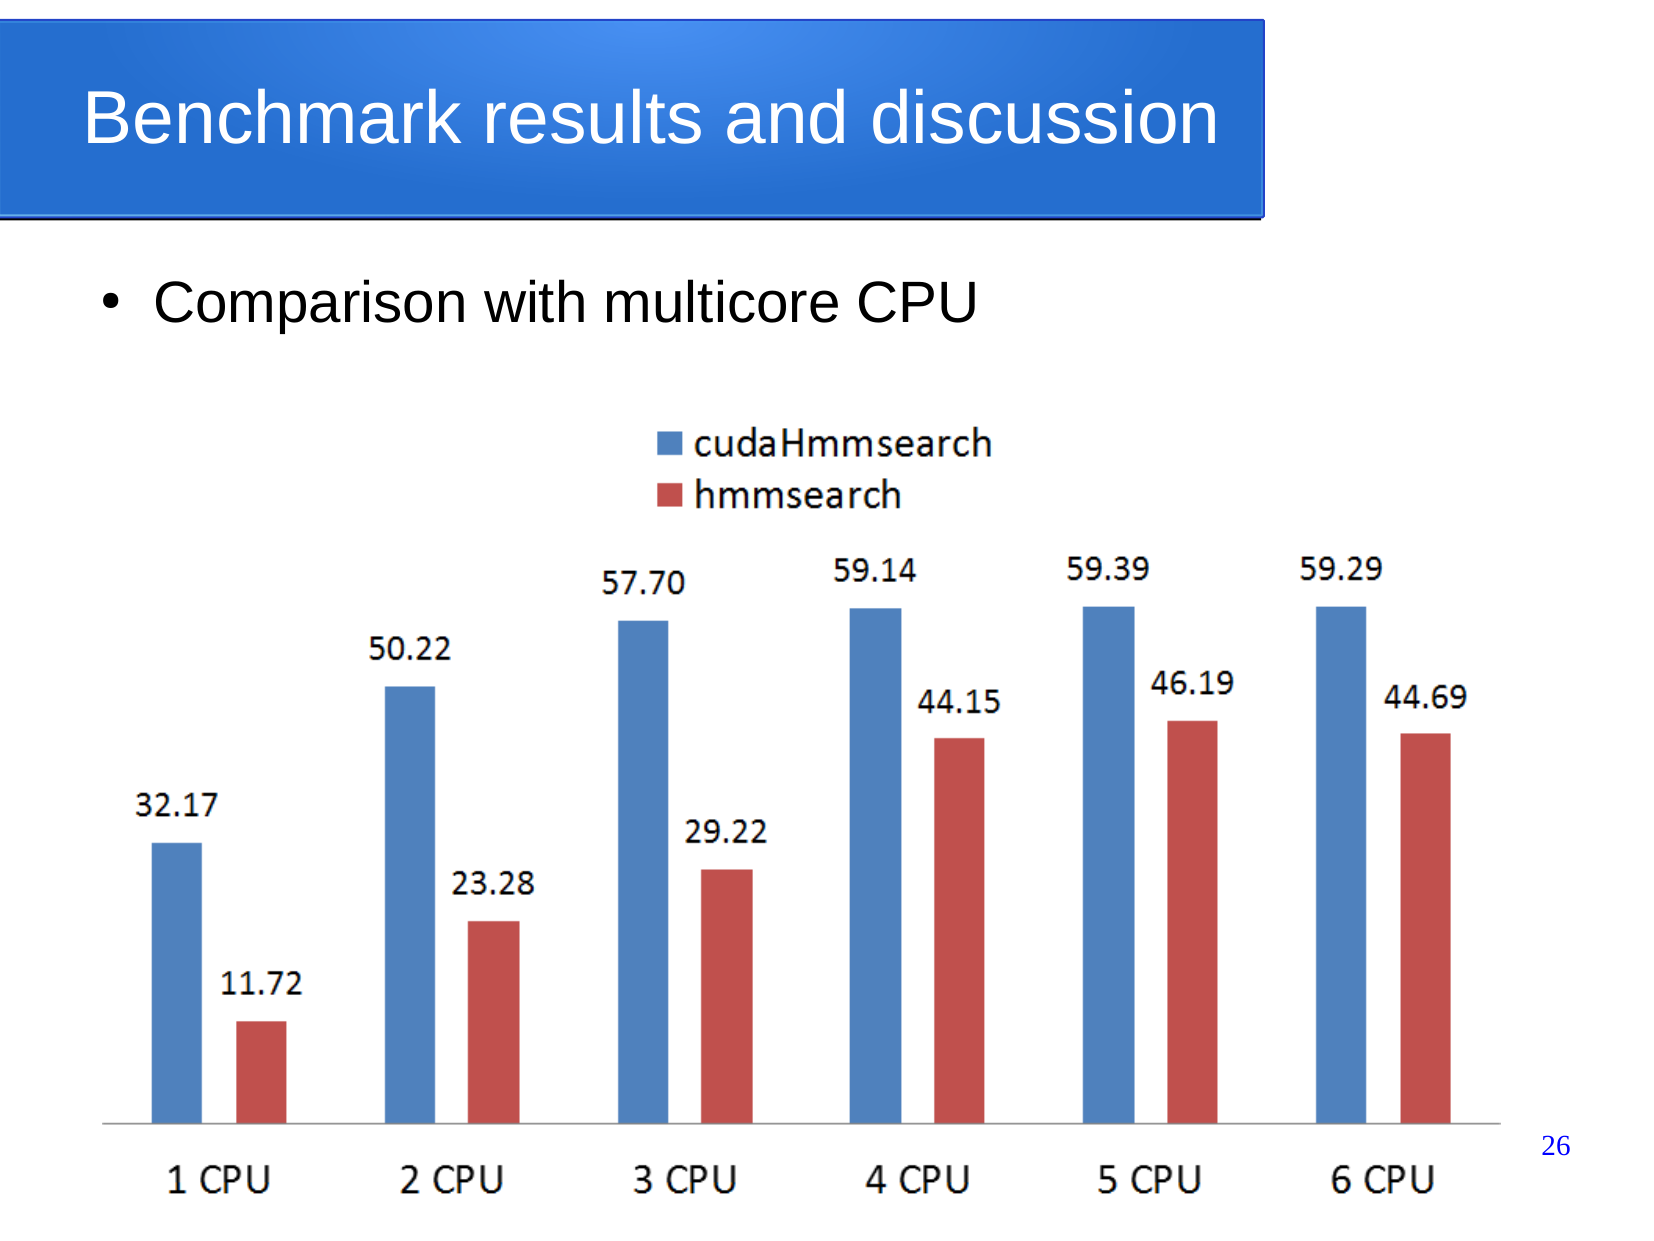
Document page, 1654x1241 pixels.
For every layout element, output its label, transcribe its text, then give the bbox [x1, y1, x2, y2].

title Benchmark results and discussion [82, 25, 1250, 211]
picture [102, 413, 1501, 1203]
list Comparison with multicore CPU [82, 269, 1538, 1201]
